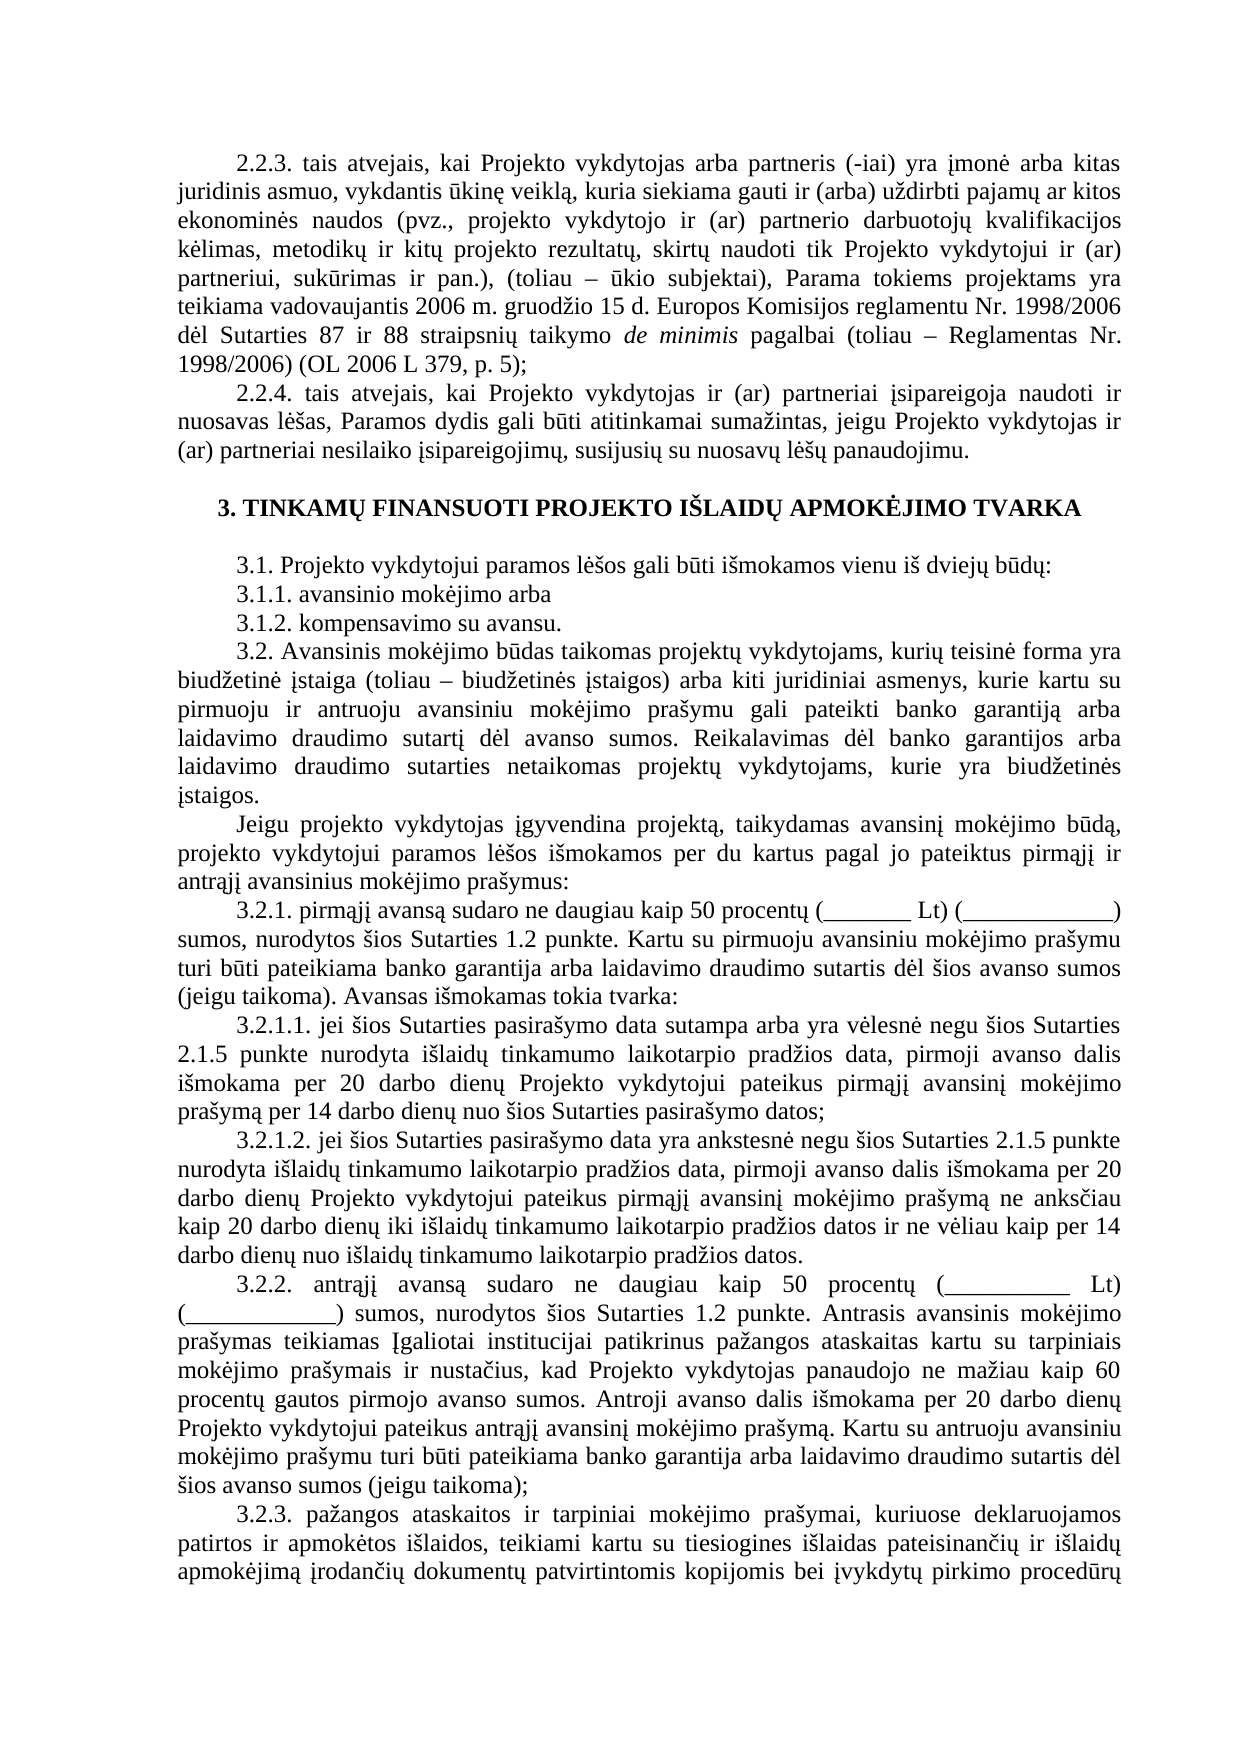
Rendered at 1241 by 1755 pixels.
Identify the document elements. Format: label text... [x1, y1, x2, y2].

text 3.2.1.2. jei šios Sutarties pasirašymo data yra ankstesnė negu šios Sutarties 2.1.5 punkte nurodyta išlaidų tinkamumo laikotarpio pradžios data, pirmoji avanso dalis išmokama per 20 darbo dienų Projekto vykdytojui pateikus pirmąjį avansinį mokėjimo prašymą ne anksčiau kaip 20 darbo dienų iki išlaidų tinkamumo laikotarpio pradžios datos ir ne vėliau kaip per 14 darbo dienų nuo išlaidų tinkamumo laikotarpio pradžios datos. [177, 1125, 1122, 1269]
text Jeigu projekto vykdytojas įgyvendina projektą, taikydamas avansinį mokėjimo būdą, projekto vykdytojui paramos lėšos išmokamos per du kartus pagal jo pateiktus pirmąjį ir antrąjį avansinius mokėjimo prašymus: [177, 809, 1122, 895]
text 3.1.1. avansinio mokėjimo arba [177, 579, 1122, 608]
text 3.2.3. pažangos ataskaitos ir tarpiniai mokėjimo prašymai, kuriuose deklaruojamos patirtos ir apmokėtos išlaidos, teikiami kartu su tiesiogines išlaidas pateisinančių ir išlaidų apmokėjimą įrodančių dokumentų patvirtintomis kopijomis bei įvykdytų pirkimo procedūrų [177, 1499, 1122, 1585]
text 3.1. Projekto vykdytojui paramos lėšos gali būti išmokamos vienu iš dviejų būdų: [177, 550, 1122, 579]
text 3.2.2. antrąjį avansą sudaro ne daugiau kaip 50 procentų (__________ Lt) (____________) sumos, nurodytos šios Sutarties 1.2 punkte. Antrasis avansinis mokėjimo prašymas teikiamas Įgaliotai institucijai patikrinus pažangos ataskaitas kartu su tarpiniais mokėjimo prašymais ir nustačius, kad Projekto vykdytojas panaudojo ne mažiau kaip 60 procentų gautos pirmojo avanso sumos. Antroji avanso dalis išmokama per 20 darbo dienų Projekto vykdytojui pateikus antrąjį avansinį mokėjimo prašymą. Kartu su antruoju avansiniu mokėjimo prašymu turi būti pateikiama banko garantija arba laidavimo draudimo sutartis dėl šios avanso sumos (jeigu taikoma); [177, 1269, 1122, 1499]
text 3.2.1.1. jei šios Sutarties pasirašymo data sutampa arba yra vėlesnė negu šios Sutarties 2.1.5 punkte nurodyta išlaidų tinkamumo laikotarpio pradžios data, pirmoji avanso dalis išmokama per 20 darbo dienų Projekto vykdytojui pateikus pirmąjį avansinį mokėjimo prašymą per 14 darbo dienų nuo šios Sutarties pasirašymo datos; [177, 1010, 1122, 1125]
text 2.2.4. tais atvejais, kai Projekto vykdytojas ir (ar) partneriai įsipareigoja naudoti ir nuosavas lėšas, Paramos dydis gali būti atitinkamai sumažintas, jeigu Projekto vykdytojas ir (ar) partneriai nesilaiko įsipareigojimų, susijusių su nuosavų lėšų panaudojimu. [177, 378, 1122, 464]
text 3.1.2. kompensavimo su avansu. [177, 608, 1122, 636]
text 2.2.3. tais atvejais, kai Projekto vykdytojas arba partneris (-iai) yra įmonė arba kitas juridinis asmuo, vykdantis ūkinę veiklą, kuria siekiama gauti ir (arba) uždirbti pajamų ar kitos ekonominės naudos (pvz., projekto vykdytojo ir (ar) partnerio darbuotojų kvalifikacijos kėlimas, metodikų ir kitų projekto rezultatų, skirtų naudoti tik Projekto vykdytojui ir (ar) partneriui, sukūrimas ir pan.), (toliau – ūkio subjektai), Parama tokiems projektams yra teikiama vadovaujantis 2006 m. gruodžio 15 d. Europos Komisijos reglamentu Nr. 1998/2006 dėl Sutarties 87 ir 88 straipsnių taikymo de minimis pagalbai (toliau – Reglamentas Nr. 1998/2006) (OL 2006 L 379, p. 5); [177, 148, 1122, 378]
text 3.2. Avansinis mokėjimo būdas taikomas projektų vykdytojams, kurių teisinė forma yra biudžetinė įstaiga (toliau – biudžetinės įstaigos) arba kiti juridiniai asmenys, kurie kartu su pirmuoju ir antruoju avansiniu mokėjimo prašymu gali pateikti banko garantiją arba laidavimo draudimo sutartį dėl avanso sumos. Reikalavimas dėl banko garantijos arba laidavimo draudimo sutarties netaikomas projektų vykdytojams, kurie yra biudžetinės įstaigos. [177, 636, 1122, 809]
text 3.2.1. pirmąjį avansą sudaro ne daugiau kaip 50 procentų (_______ Lt) (____________) sumos, nurodytos šios Sutarties 1.2 punkte. Kartu su pirmuoju avansiniu mokėjimo prašymu turi būti pateikiama banko garantija arba laidavimo draudimo sutartis dėl šios avanso sumos (jeigu taikoma). Avansas išmokamas tokia tvarka: [177, 895, 1122, 1010]
text 3. TINKAMŲ FINANSUOTI PROJEKTO IŠLAIDŲ APMOKĖJIMO TVARKA [177, 493, 1122, 521]
